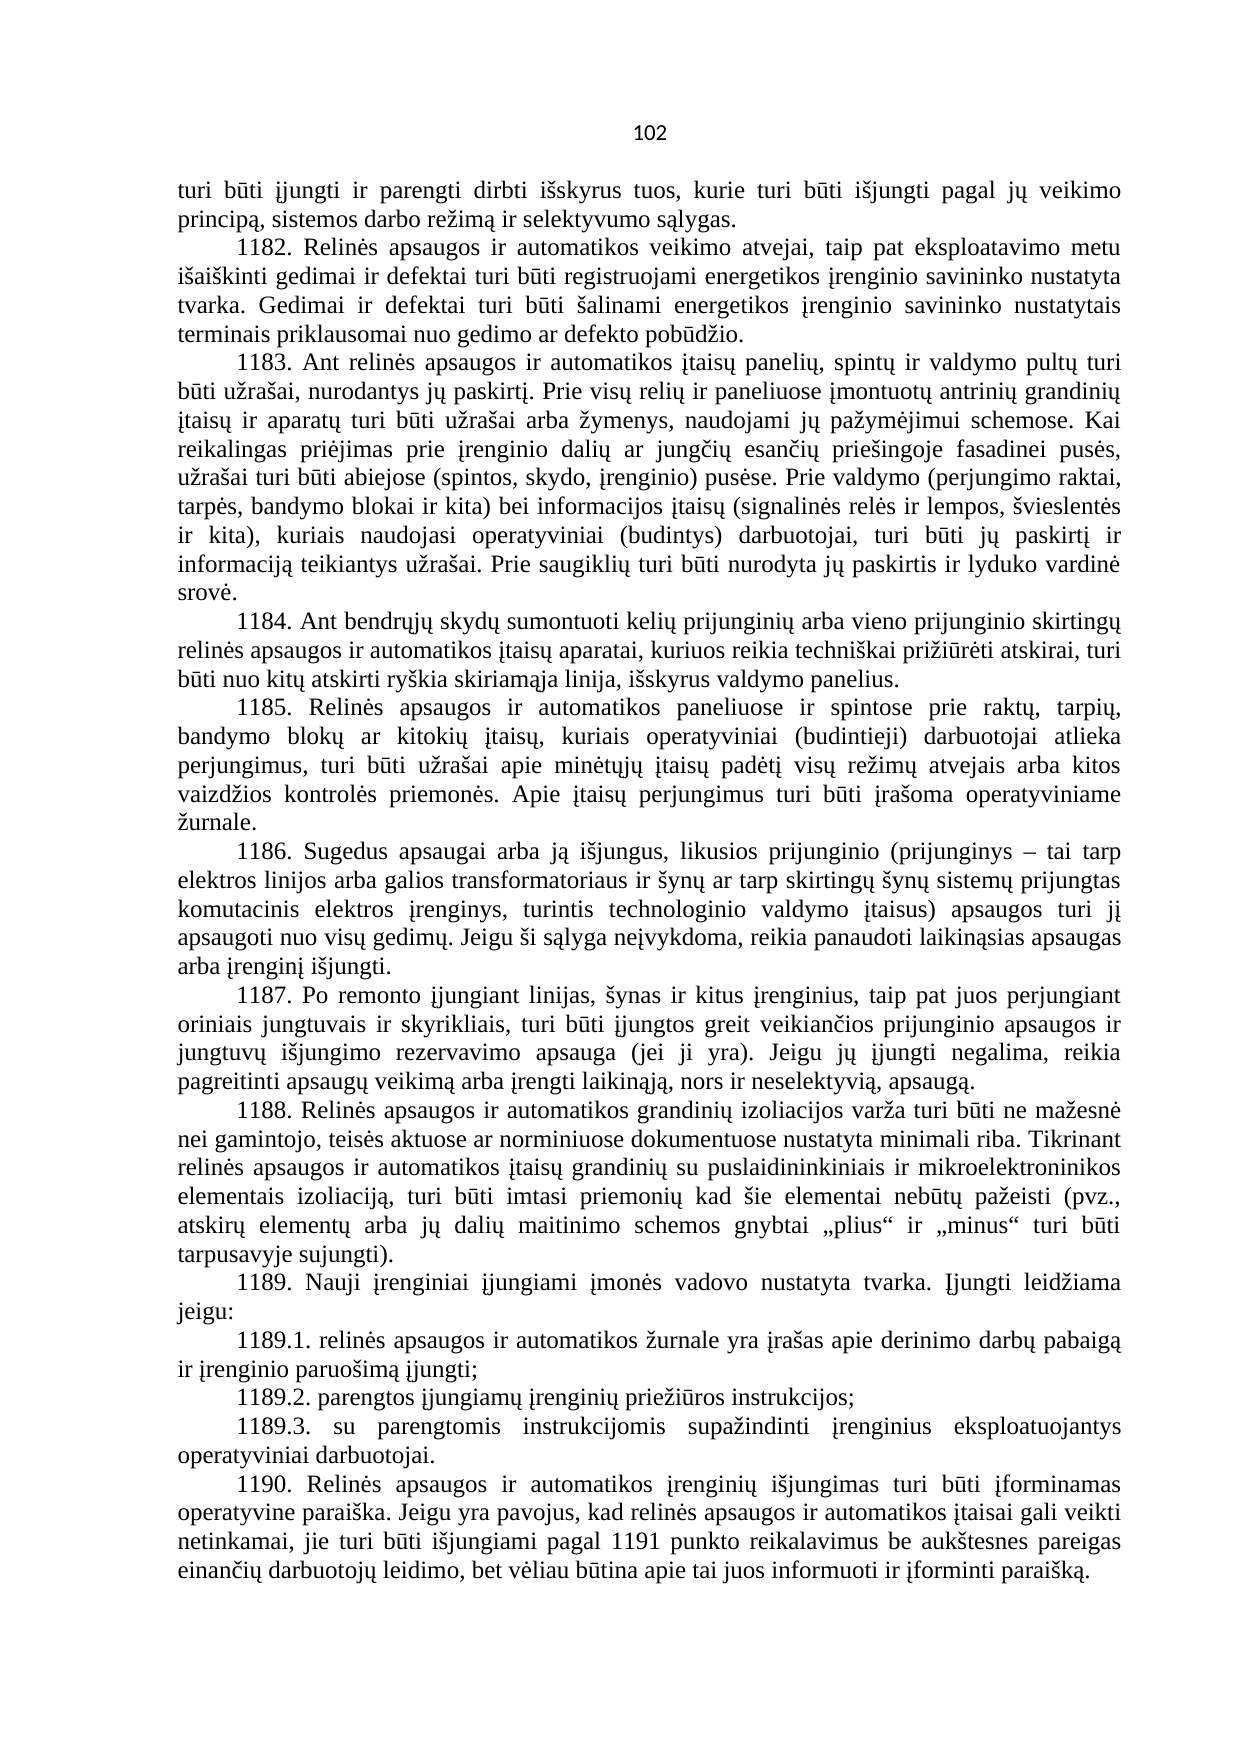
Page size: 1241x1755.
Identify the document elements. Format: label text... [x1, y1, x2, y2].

text 1189.1. relinės apsaugos ir automatikos žurnale yra įrašas apie derinimo darbų pabaigą ir įrenginio paruošimą įjungti; [177, 1325, 1122, 1382]
text 1189.3. su parengtomis instrukcijomis supažindinti įrenginius eksploatuojantys operatyviniai darbuotojai. [177, 1411, 1122, 1469]
text 1183. Ant relinės apsaugos ir automatikos įtaisų panelių, spintų ir valdymo pultų turi būti užrašai, nurodantys jų paskirtį. Prie visų relių ir paneliuose įmontuotų antrinių grandinių įtaisų ir aparatų turi būti užrašai arba žymenys, naudojami jų pažymėjimui schemose. Kai reikalingas priėjimas prie įrenginio dalių ar jungčių esančių priešingoje fasadinei pusės, užrašai turi būti abiejose (spintos, skydo, įrenginio) pusėse. Prie valdymo (perjungimo raktai, tarpės, bandymo blokai ir kita) bei informacijos įtaisų (signalinės relės ir lempos, švieslentės ir kita), kuriais naudojasi operatyviniai (budintys) darbuotojai, turi būti jų paskirtį ir informaciją teikiantys užrašai. Prie saugiklių turi būti nurodyta jų paskirtis ir lyduko vardinė srovė. [177, 347, 1122, 606]
text 1186. Sugedus apsaugai arba ją išjungus, likusios prijunginio (prijunginys – tai tarp elektros linijos arba galios transformatoriaus ir šynų ar tarp skirtingų šynų sistemų prijungtas komutacinis elektros įrenginys, turintis technologinio valdymo įtaisus) apsaugos turi jį apsaugoti nuo visų gedimų. Jeigu ši sąlyga neįvykdoma, reikia panaudoti laikinąsias apsaugas arba įrenginį išjungti. [177, 836, 1122, 980]
text 1185. Relinės apsaugos ir automatikos paneliuose ir spintose prie raktų, tarpių, bandymo blokų ar kitokių įtaisų, kuriais operatyviniai (budintieji) darbuotojai atlieka perjungimus, turi būti užrašai apie minėtųjų įtaisų padėtį visų režimų atvejais arba kitos vaizdžios kontrolės priemonės. Apie įtaisų perjungimus turi būti įrašoma operatyviniame žurnale. [177, 692, 1122, 836]
text 1187. Po remonto įjungiant linijas, šynas ir kitus įrenginius, taip pat juos perjungiant oriniais jungtuvais ir skyrikliais, turi būti įjungtos greit veikiančios prijunginio apsaugos ir jungtuvų išjungimo rezervavimo apsauga (jei ji yra). Jeigu jų įjungti negalima, reikia pagreitinti apsaugų veikimą arba įrengti laikinąją, nors ir neselektyvią, apsaugą. [177, 980, 1122, 1095]
text 1188. Relinės apsaugos ir automatikos grandinių izoliacijos varža turi būti ne mažesnė nei gamintojo, teisės aktuose ar norminiuose dokumentuose nustatyta minimali riba. Tikrinant relinės apsaugos ir automatikos įtaisų grandinių su puslaidininkiniais ir mikroelektroninikos elementais izoliaciją, turi būti imtasi priemonių kad šie elementai nebūtų pažeisti (pvz., atskirų elementų arba jų dalių maitinimo schemos gnybtai „plius“ ir „minus“ turi būti tarpusavyje sujungti). [177, 1095, 1122, 1267]
text turi būti įjungti ir parengti dirbti išskyrus tuos, kurie turi būti išjungti pagal jų veikimo principą, sistemos darbo režimą ir selektyvumo sąlygas. [177, 175, 1122, 232]
text 1190. Relinės apsaugos ir automatikos įrenginių išjungimas turi būti įforminamas operatyvine paraiška. Jeigu yra pavojus, kad relinės apsaugos ir automatikos įtaisai gali veikti netinkamai, jie turi būti išjungiami pagal 1191 punkto reikalavimus be aukštesnes pareigas einančių darbuotojų leidimo, bet vėliau būtina apie tai juos informuoti ir įforminti paraišką. [177, 1469, 1122, 1584]
text 1184. Ant bendrųjų skydų sumontuoti kelių prijunginių arba vieno prijunginio skirtingų relinės apsaugos ir automatikos įtaisų aparatai, kuriuos reikia techniškai prižiūrėti atskirai, turi būti nuo kitų atskirti ryškia skiriamąja linija, išskyrus valdymo panelius. [177, 606, 1122, 692]
text 1182. Relinės apsaugos ir automatikos veikimo atvejai, taip pat eksploatavimo metu išaiškinti gedimai ir defektai turi būti registruojami energetikos įrenginio savininko nustatyta tvarka. Gedimai ir defektai turi būti šalinami energetikos įrenginio savininko nustatytais terminais priklausomai nuo gedimo ar defekto pobūdžio. [177, 232, 1122, 347]
text 1189.2. parengtos įjungiamų įrenginių priežiūros instrukcijos; [177, 1382, 1122, 1411]
text 1189. Nauji įrenginiai įjungiami įmonės vadovo nustatyta tvarka. Įjungti leidžiama jeigu: [177, 1267, 1122, 1325]
